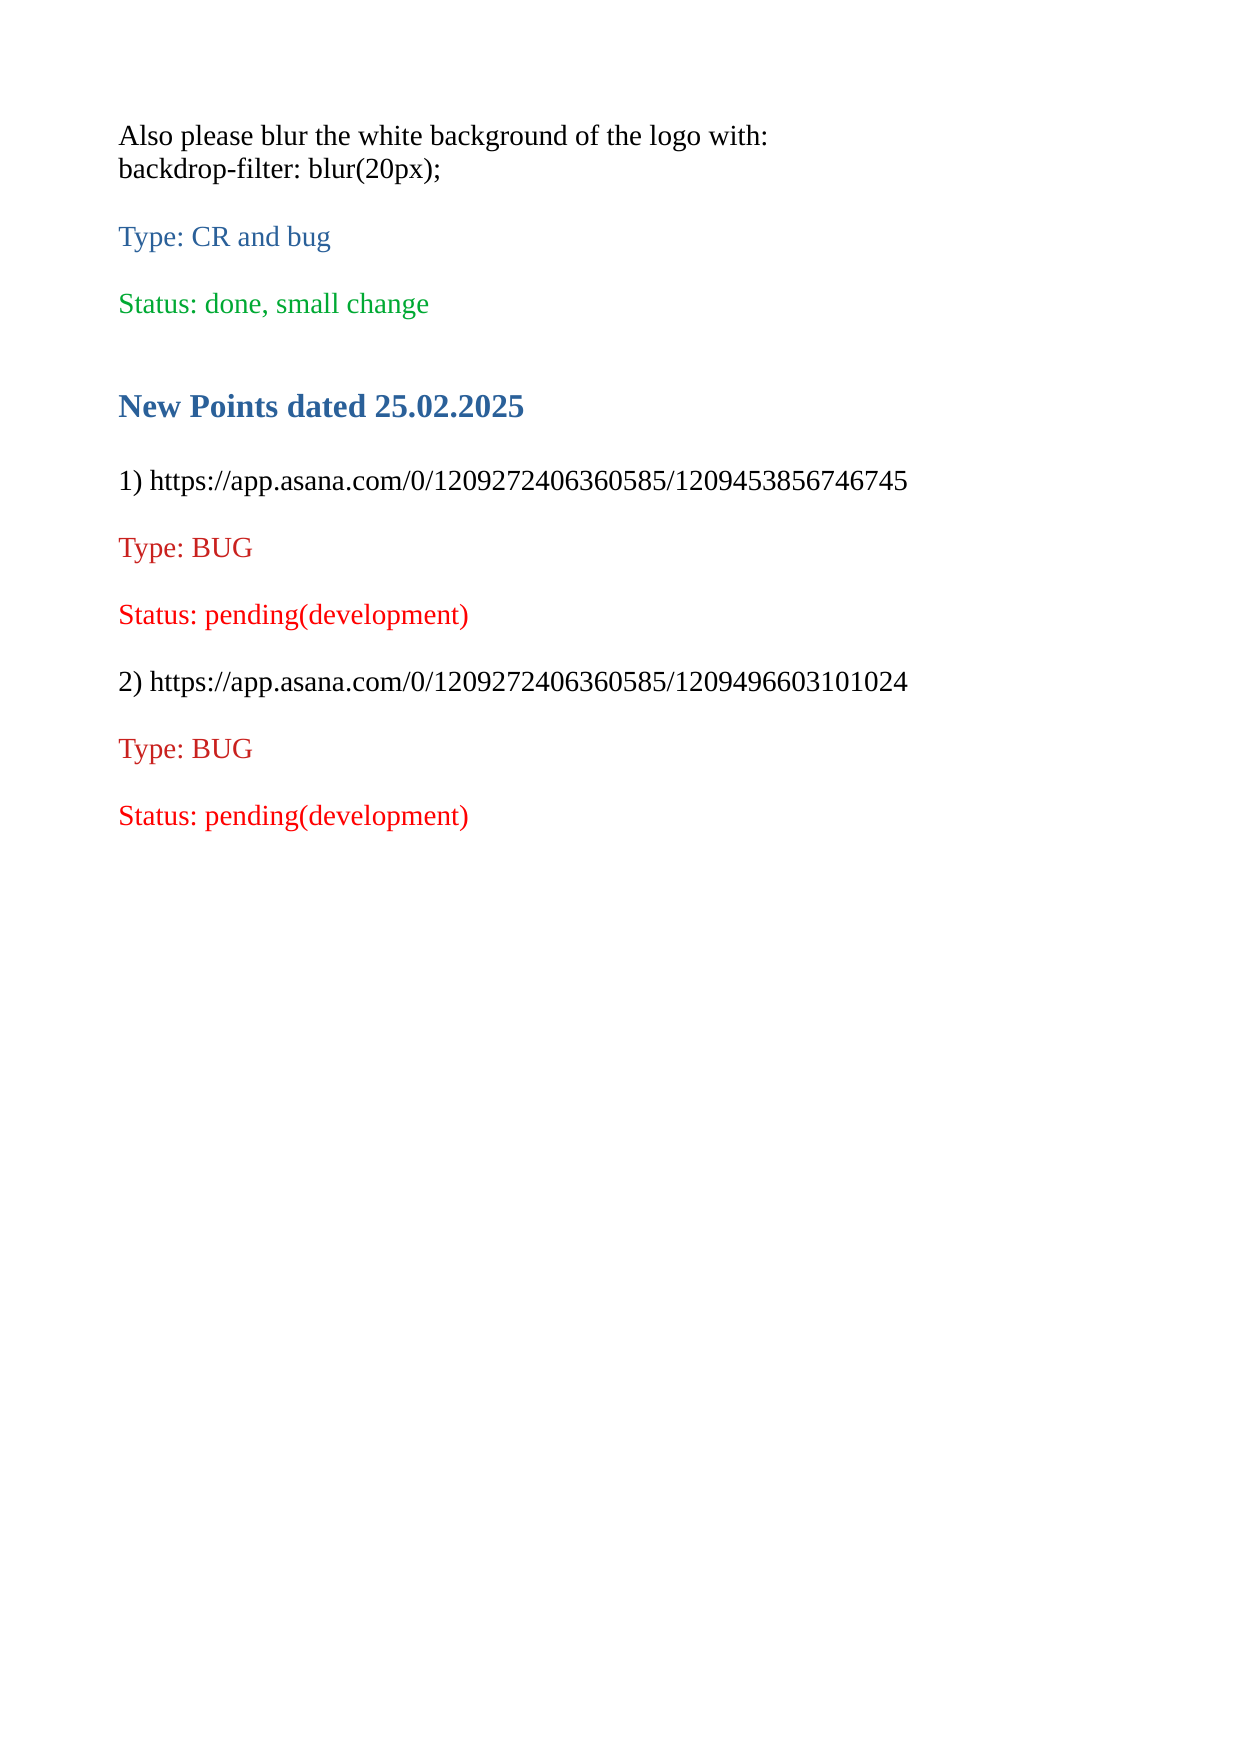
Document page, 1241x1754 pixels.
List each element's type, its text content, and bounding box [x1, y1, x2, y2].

text Type: CR and bug [118, 219, 1122, 252]
text Also please blur the white background of the logo with: [118, 118, 1122, 152]
text New Points dated 25.02.2025 [118, 386, 1122, 425]
text Status: pending(development) [118, 597, 1122, 631]
text Status: pending(development) [118, 798, 1122, 832]
text backdrop-filter: blur(20px); [118, 152, 1122, 185]
text Status: done, small change [118, 286, 1122, 319]
text 2) https://app.asana.com/0/1209272406360585/1209496603101024 [118, 664, 1122, 698]
text Type: BUG [118, 530, 1122, 564]
text Type: BUG [118, 731, 1122, 765]
text 1) https://app.asana.com/0/1209272406360585/1209453856746745 [118, 463, 1122, 497]
